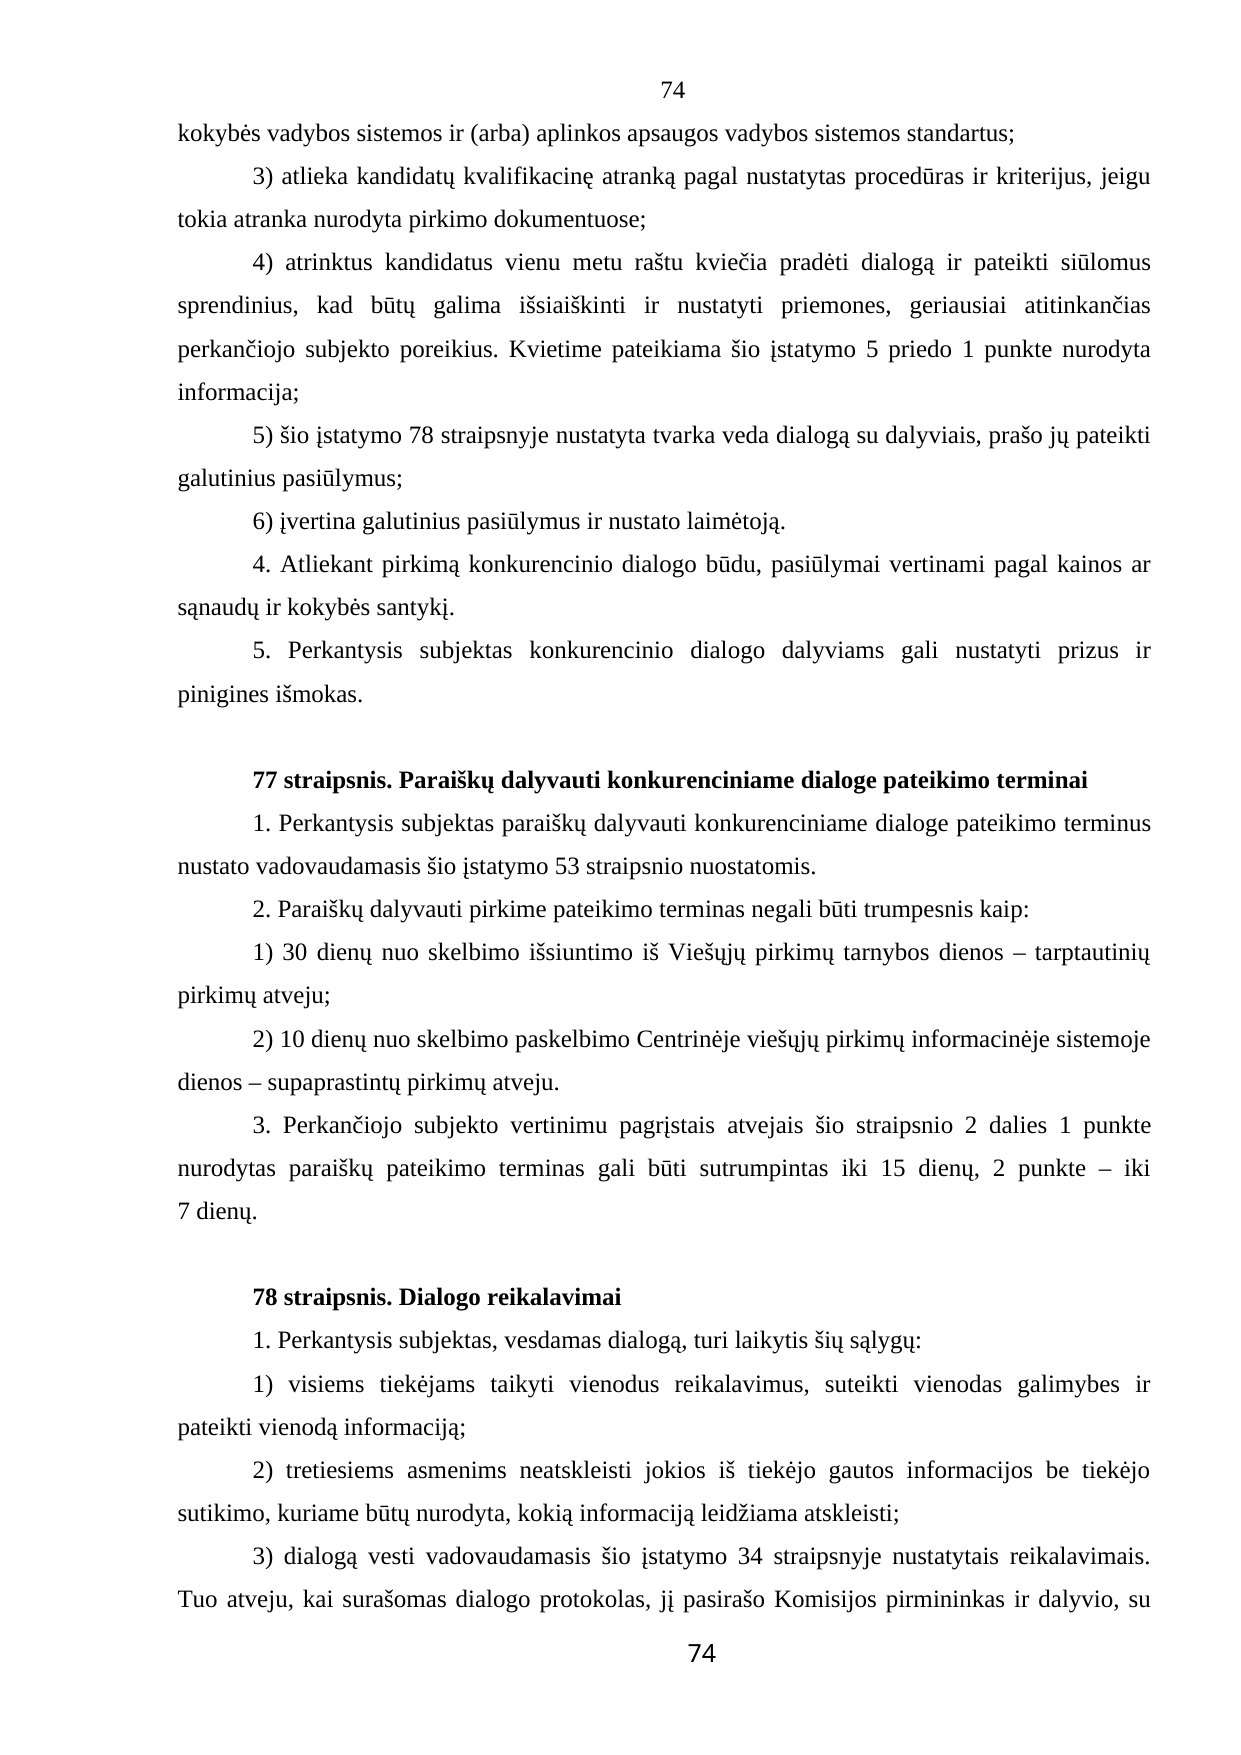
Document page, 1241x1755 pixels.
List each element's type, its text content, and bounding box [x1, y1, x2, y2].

text 1. Perkantysis subjektas paraiškų dalyvauti konkurenciniame dialoge pateikimo terminus nustato vadovaudamasis šio įstatymo 53 straipsnio nuostatomis. [177, 808, 1152, 880]
text 3. Perkančiojo subjekto vertinimu pagrįstais atvejais šio straipsnio 2 dalies 1 punkte nurodytas paraiškų pateikimo terminas gali būti sutrumpintas iki 15 dienų, 2 punkte – iki 7 dienų. [177, 1110, 1152, 1225]
text 1) 30 dienų nuo skelbimo išsiuntimo iš Viešųjų pirkimų tarnybos dienos – tarptautinių pirkimų atveju; [177, 937, 1152, 1009]
text 6) įvertina galutinius pasiūlymus ir nustato laimėtoją. [177, 506, 1152, 535]
text 2) 10 dienų nuo skelbimo paskelbimo Centrinėje viešųjų pirkimų informacinėje sistemoje dienos – supaprastintų pirkimų atveju. [177, 1024, 1152, 1096]
text 78 straipsnis. Dialogo reikalavimai [177, 1282, 1152, 1311]
text 4. Atliekant pirkimą konkurencinio dialogo būdu, pasiūlymai vertinami pagal kainos ar sąnaudų ir kokybės santykį. [177, 549, 1152, 621]
subtitle 1) visiems tiekėjams taikyti vienodus reikalavimus, suteikti vienodas galimybes ir pateikti vienodą informaciją; [177, 1369, 1152, 1441]
text 5. Perkantysis subjektas konkurencinio dialogo dalyviams gali nustatyti prizus ir pinigines išmokas. [177, 636, 1152, 707]
text 3) atlieka kandidatų kvalifikacinę atranką pagal nustatytas procedūras ir kriterijus, jeigu tokia atranka nurodyta pirkimo dokumentuose; [177, 161, 1152, 233]
subtitle 1. Perkantysis subjektas, vesdamas dialogą, turi laikytis šių sąlygų: [177, 1326, 1152, 1354]
subtitle 2) tretiesiems asmenims neatskleisti jokios iš tiekėjo gautos informacijos be tiekėjo sutikimo, kuriame būtų nurodyta, kokią informaciją leidžiama atskleisti; [177, 1455, 1152, 1527]
text 77 straipsnis. Paraiškų dalyvauti konkurenciniame dialoge pateikimo terminai [177, 765, 1152, 794]
subtitle 3) dialogą vesti vadovaudamasis šio įstatymo 34 straipsnyje nustatytais reikalavimais. Tuo atveju, kai surašomas dialogo protokolas, jį pasirašo Komisijos pirmininkas ir dalyvio, su [177, 1541, 1152, 1613]
text 4) atrinktus kandidatus vienu metu raštu kviečia pradėti dialogą ir pateikti siūlomus sprendinius, kad būtų galima išsiaiškinti ir nustatyti priemones, geriausiai atitinkančias perkančiojo subjekto poreikius. Kvietime pateikiama šio įstatymo 5 priedo 1 punkte nurodyta informacija; [177, 247, 1152, 406]
text 5) šio įstatymo 78 straipsnyje nustatyta tvarka veda dialogą su dalyviais, prašo jų pateikti galutinius pasiūlymus; [177, 420, 1152, 492]
text kokybės vadybos sistemos ir (arba) aplinkos apsaugos vadybos sistemos standartus; [177, 118, 1152, 147]
text 2. Paraiškų dalyvauti pirkime pateikimo terminas negali būti trumpesnis kaip: [177, 894, 1152, 923]
